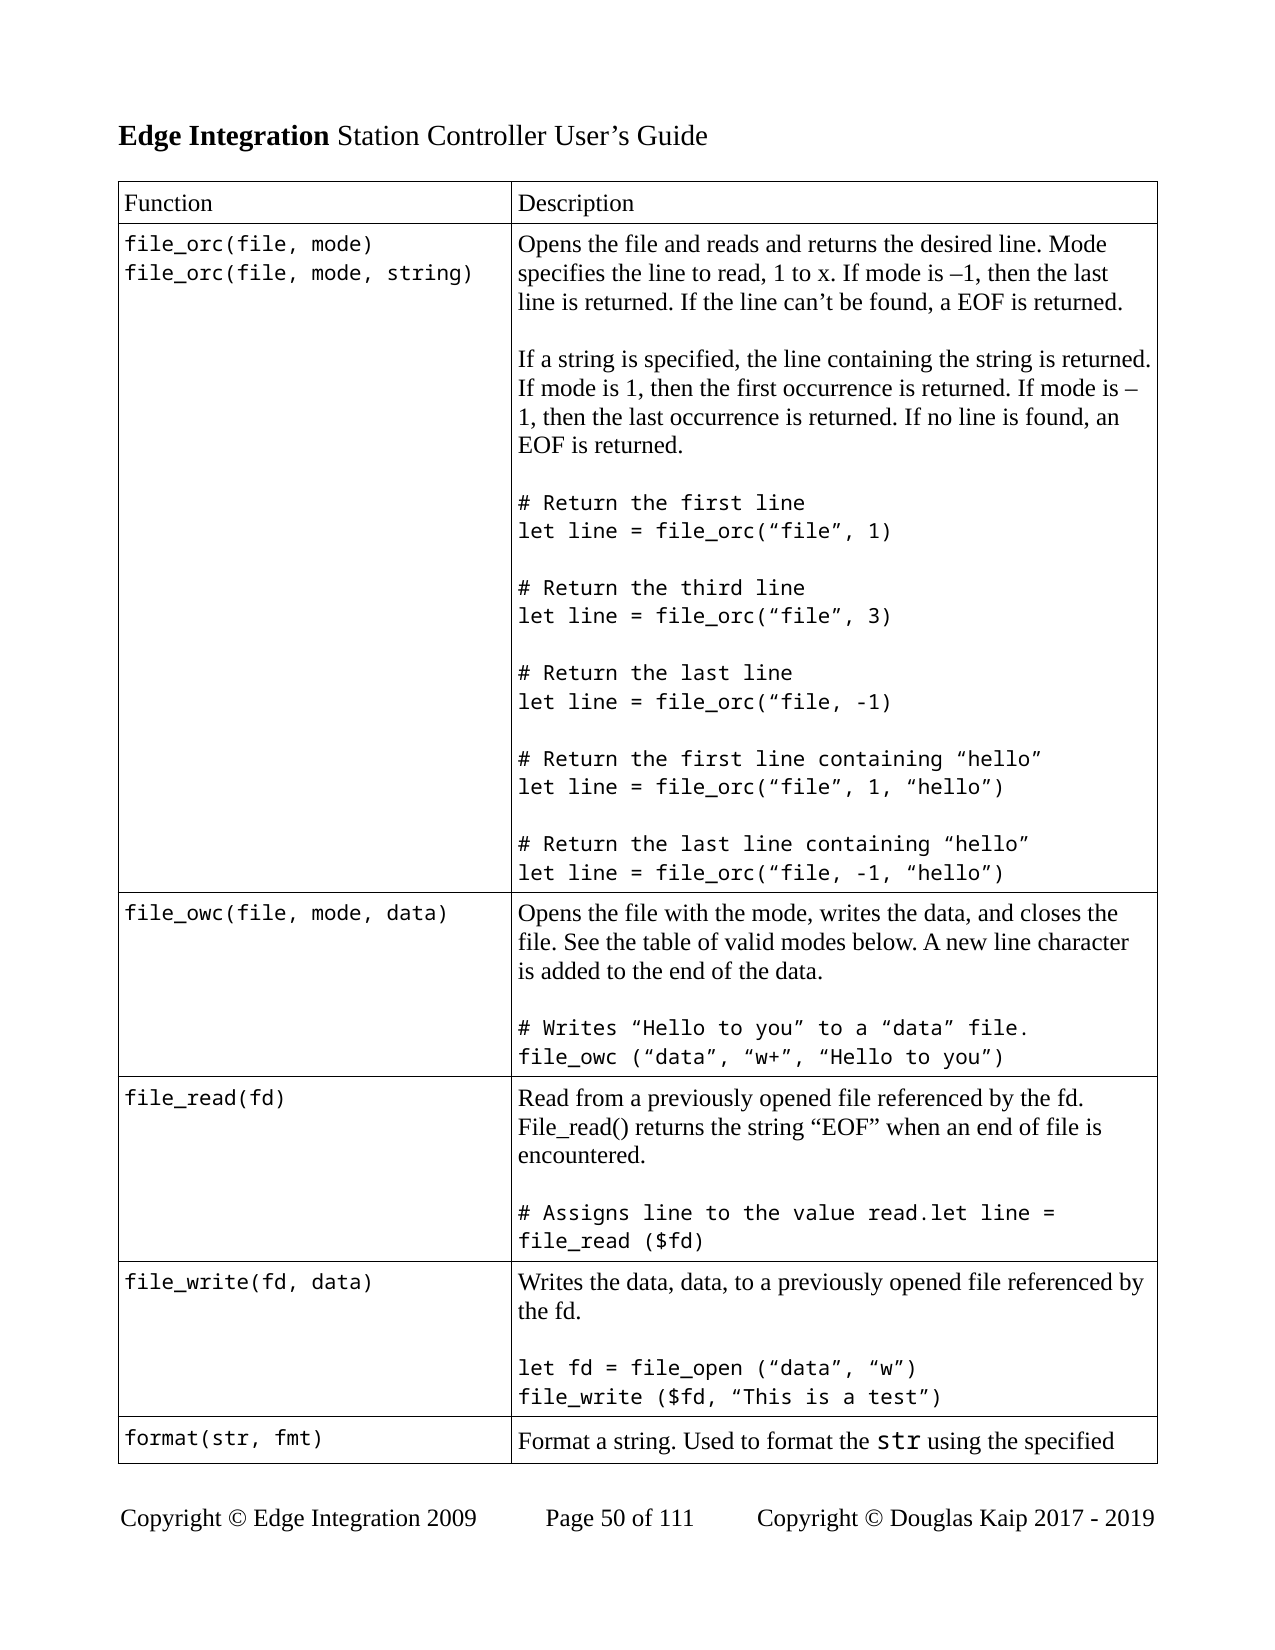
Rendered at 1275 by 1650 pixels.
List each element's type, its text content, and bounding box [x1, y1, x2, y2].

table_cell file_read(fd) [119, 1077, 511, 1261]
table_cell format(str, fmt) [119, 1417, 511, 1463]
table_cell Format a string. Used to format the str using the specified [512, 1417, 1157, 1463]
table_cell Opens the file with the mode, writes the data, and closes the file. See the table of valid modes below. A new line character is added to the end of the data. # Writes “Hello to you” to a “data” file. file_owc (“data”, “w+”, “Hello to you”) [512, 893, 1157, 1076]
table_cell file_write(fd, data) [119, 1262, 511, 1416]
table_cell Writes the data, data, to a previously opened file referenced by the fd. let fd = file_open (“data”, “w”) file_write ($fd, “This is a test”) [512, 1262, 1157, 1416]
table_cell file_orc(file, mode) file_orc(file, mode, string) [119, 224, 511, 892]
table_header Function [119, 182, 511, 222]
table_header Description [512, 182, 1157, 222]
table_cell Read from a previously opened file referenced by the fd. File_read() returns the string “EOF” when an end of file is encountered. # Assigns line to the value read.let line = file_read ($fd) [512, 1077, 1157, 1261]
table_cell Opens the file and reads and returns the desired line. Mode specifies the line to read, 1 to x. If mode is –1, then the last line is returned. If the line can’t be found, a EOF is returned. If a string is specified, the line containing the string is returned. If mode is 1, then the first occurrence is returned. If mode is –1, then the last occurrence is returned. If no line is found, an EOF is returned. # Return the first line let line = file_orc(“file”, 1) # Return the third line let line = file_orc(“file”, 3) # Return the last line let line = file_orc(“file, -1) # Return the first line containing “hello” let line = file_orc(“file”, 1, “hello”) # Return the last line containing “hello” let line = file_orc(“file, -1, “hello”) [512, 224, 1157, 892]
table_cell file_owc(file, mode, data) [119, 893, 511, 1076]
